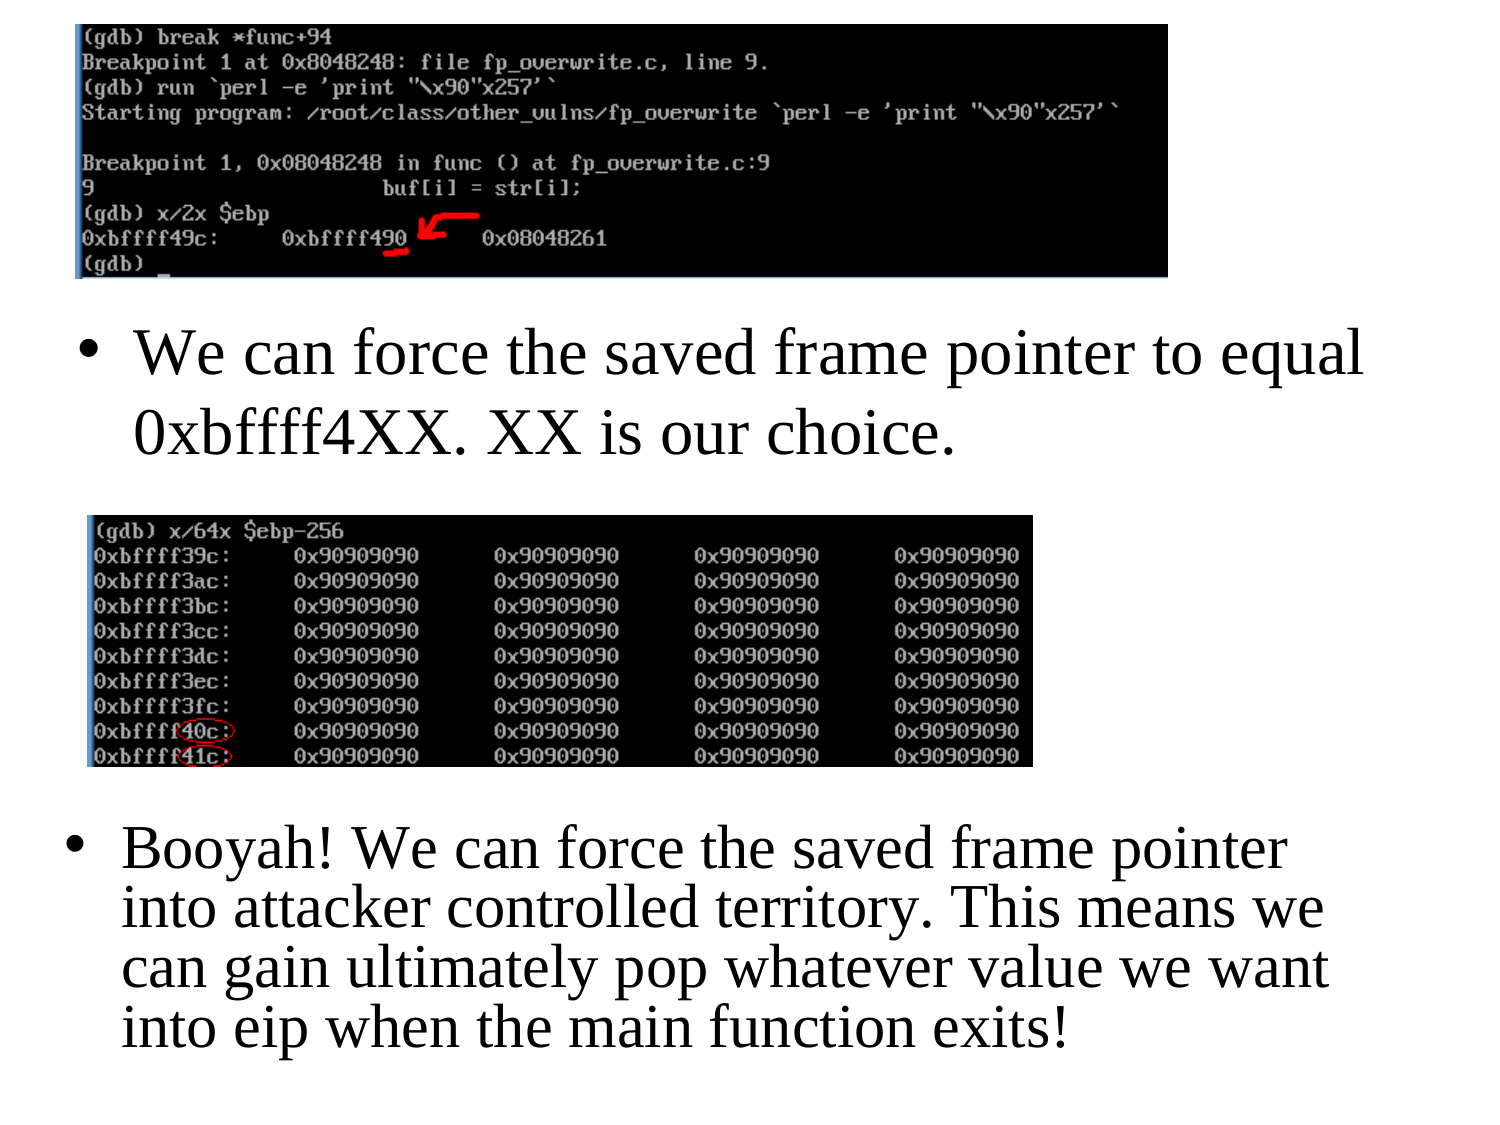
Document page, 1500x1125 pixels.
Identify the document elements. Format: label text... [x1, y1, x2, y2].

list We can force the saved frame pointer to equal 0xbffff4XX. XX is our choice. [62, 299, 1413, 501]
picture [75, 24, 1168, 279]
picture [87, 515, 1033, 767]
text_box Booyah! We can force the saved frame pointer into attacker controlled territory. This means we can gain ultimately pop whatever value we want into eip when the main function exits! [50, 812, 1401, 1088]
